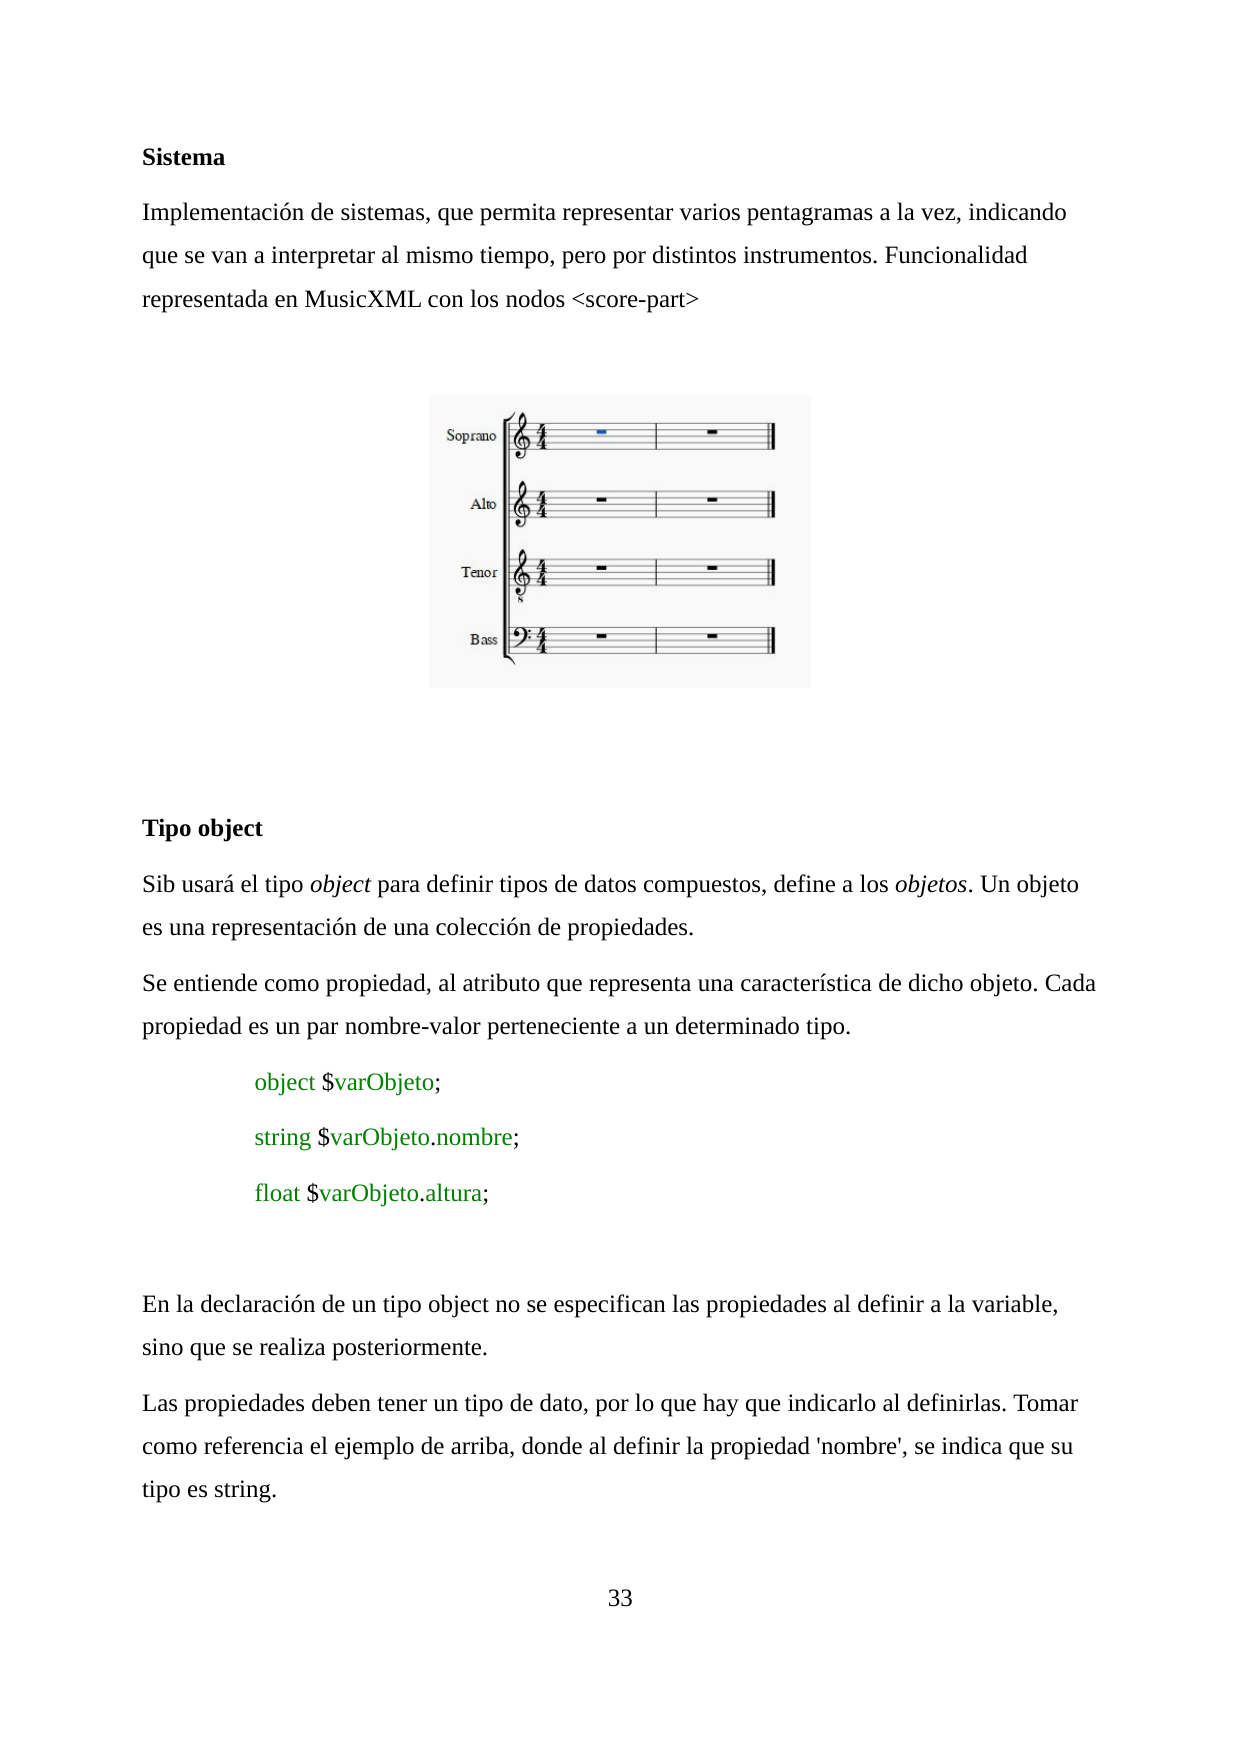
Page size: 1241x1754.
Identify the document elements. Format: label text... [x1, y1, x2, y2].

text Sistema [142, 142, 1098, 171]
text Tipo object [142, 813, 1098, 842]
list object $varObjeto; [217, 1067, 1098, 1095]
text Se entiende como propiedad, al atributo que representa una característica de dicho objeto. Cada propiedad es un par nombre-valor perteneciente a un determinado tipo. [142, 968, 1098, 1040]
text En la declaración de un tipo object no se especifican las propiedades al definir a la variable, sino que se realiza posteriormente. [142, 1289, 1098, 1361]
text Sib usará el tipo object para definir tipos de datos compuestos, define a los objetos. Un objeto es una representación de una colección de propiedades. [142, 869, 1098, 941]
text Implementación de sistemas, que permita representar varios pentagramas a la vez, indicando que se van a interpretar al mismo tiempo, pero por distintos instrumentos. Funcionalidad representada en MusicXML con los nodos <score-part> [142, 197, 1098, 312]
list float $varObjeto.altura; [217, 1178, 1098, 1207]
text Las propiedades deben tener un tipo de dato, por lo que hay que indicarlo al definirlas. Tomar como referencia el ejemplo de arriba, donde al definir la propiedad 'nombre', se indica que su tipo es string. [142, 1388, 1098, 1503]
list string $varObjeto.nombre; [217, 1122, 1098, 1151]
picture [428, 395, 812, 688]
